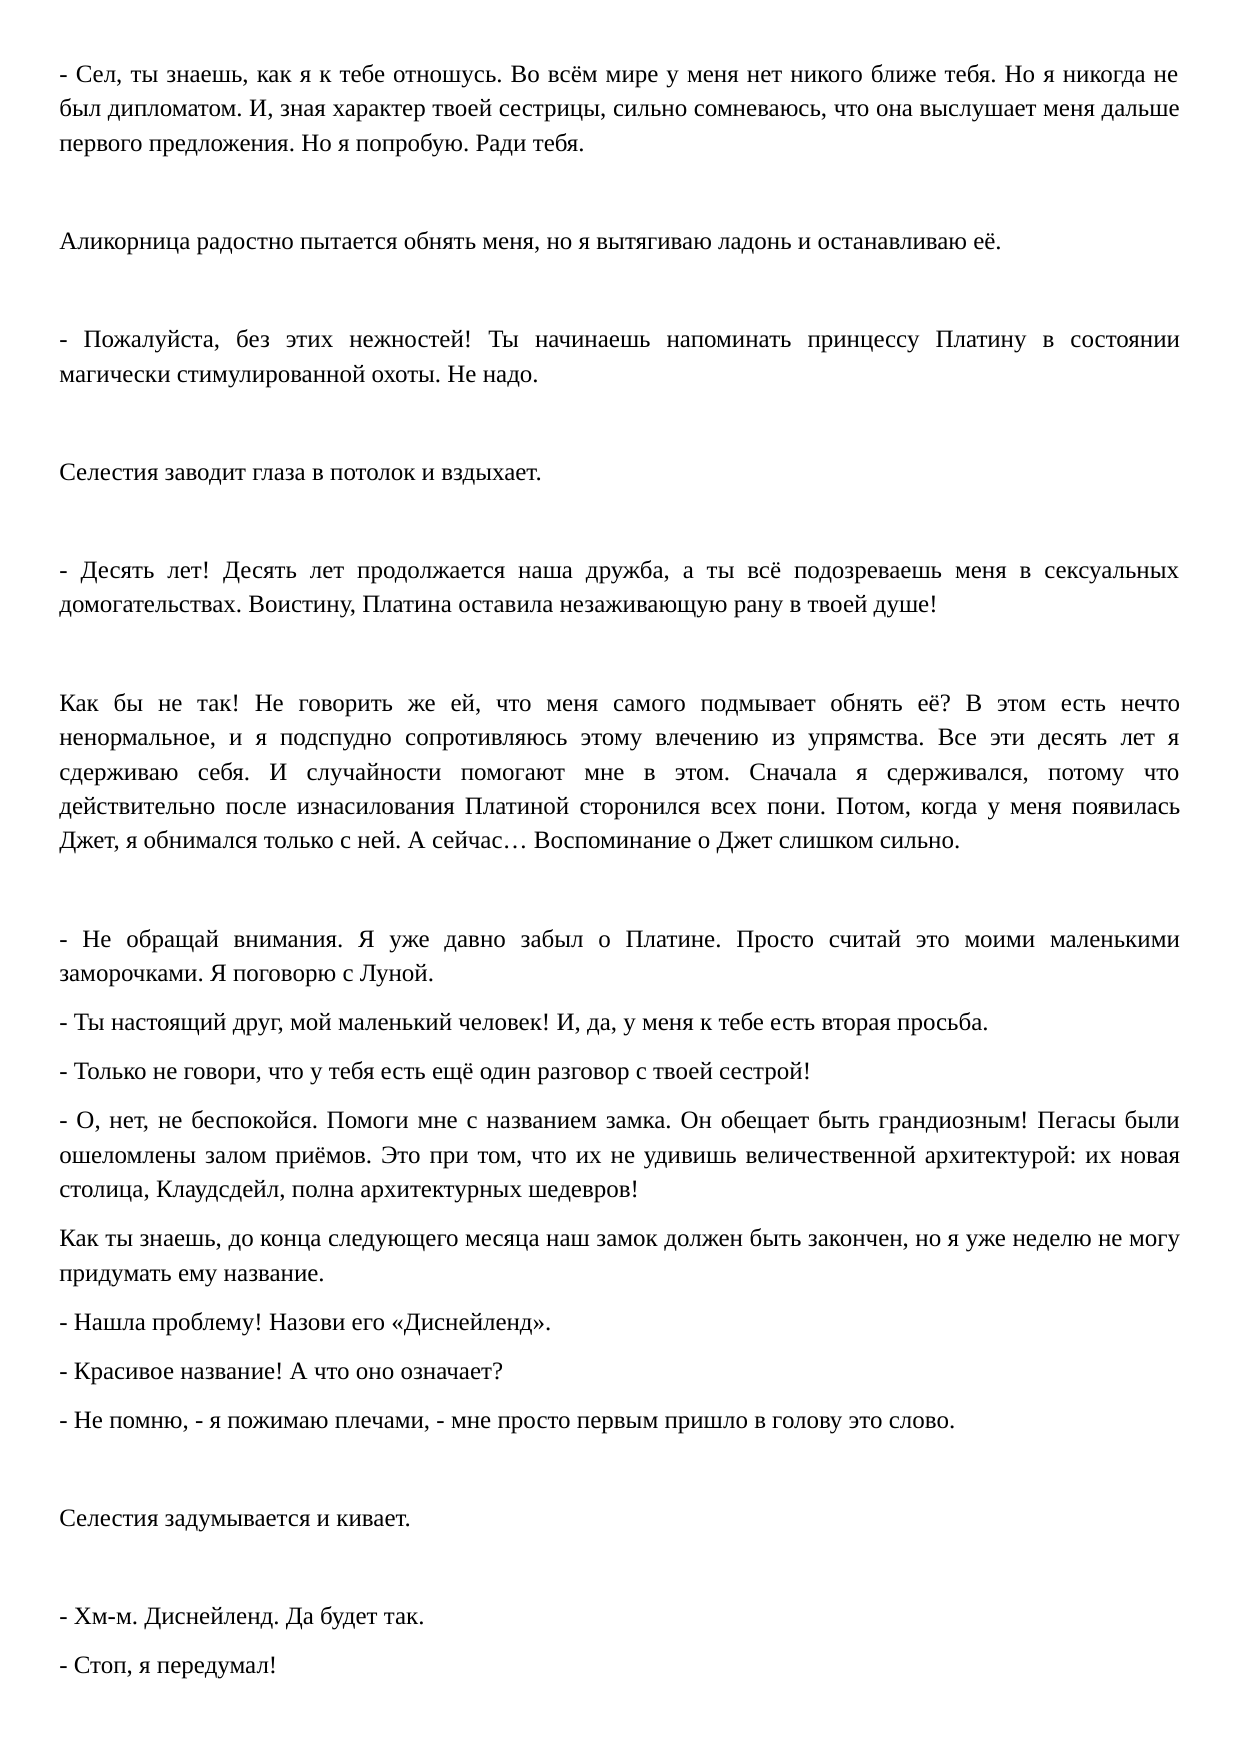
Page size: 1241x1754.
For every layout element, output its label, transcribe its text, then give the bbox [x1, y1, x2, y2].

text Как ты знаешь, до конца следующего месяца наш замок должен быть закончен, но я уже неделю не могу придумать ему название. [59, 1223, 1181, 1287]
text - Нашла проблему! Назови его «Диснейленд». [59, 1307, 1181, 1336]
text - Только не говори, что у тебя есть ещё один разговор с твоей сестрой! [59, 1056, 1181, 1085]
text - Ты настоящий друг, мой маленький человек! И, да, у меня к тебе есть вторая просьба. [59, 1007, 1181, 1036]
text - Не обращай внимания. Я уже давно забыл о Платине. Просто считай это моими маленькими заморочками. Я поговорю с Луной. [59, 924, 1181, 987]
text - Хм-м. Диснейленд. Да будет так. [59, 1601, 1181, 1630]
text - Стоп, я передумал! [59, 1650, 1181, 1679]
text Селестия задумывается и кивает. [59, 1503, 1181, 1532]
text - Пожалуйста, без этих нежностей! Ты начинаешь напоминать принцессу Платину в состоянии магически стимулированной охоты. Не надо. [59, 324, 1181, 387]
text Селестия заводит глаза в потолок и вздыхает. [59, 457, 1181, 486]
text - Красивое название! А что оно означает? [59, 1356, 1181, 1385]
text - О, нет, не беспокойся. Помоги мне с названием замка. Он обещает быть грандиозным! Пегасы были ошеломлены залом приёмов. Это при том, что их не удивишь величественной архитектурой: их новая столица, Клаудсдейл, полна архитектурных шедевров! [59, 1105, 1181, 1203]
text Аликорница радостно пытается обнять меня, но я вытягиваю ладонь и останавливаю её. [59, 226, 1181, 255]
text - Десять лет! Десять лет продолжается наша дружба, а ты всё подозреваешь меня в сексуальных домогательствах. Воистину, Платина оставила незаживающую рану в твоей душе! [59, 555, 1181, 618]
text Как бы не так! Не говорить же ей, что меня самого подмывает обнять её? В этом есть нечто ненормальное, и я подспудно сопротивляюсь этому влечению из упрямства. Все эти десять лет я сдерживаю себя. И случайности помогают мне в этом. Сначала я сдерживался, потому что действительно после изнасилования Платиной сторонился всех пони. Потом, когда у меня появилась Джет, я обнимался только с ней. А сейчас… Воспоминание о Джет слишком сильно. [59, 688, 1181, 854]
text - Не помню, - я пожимаю плечами, - мне просто первым пришло в голову это слово. [59, 1405, 1181, 1434]
text - Сел, ты знаешь, как я к тебе отношусь. Во всём мире у меня нет никого ближе тебя. Но я никогда не был дипломатом. И, зная характер твоей сестрицы, сильно сомневаюсь, что она выслушает меня дальше первого предложения. Но я попробую. Ради тебя. [59, 59, 1181, 157]
